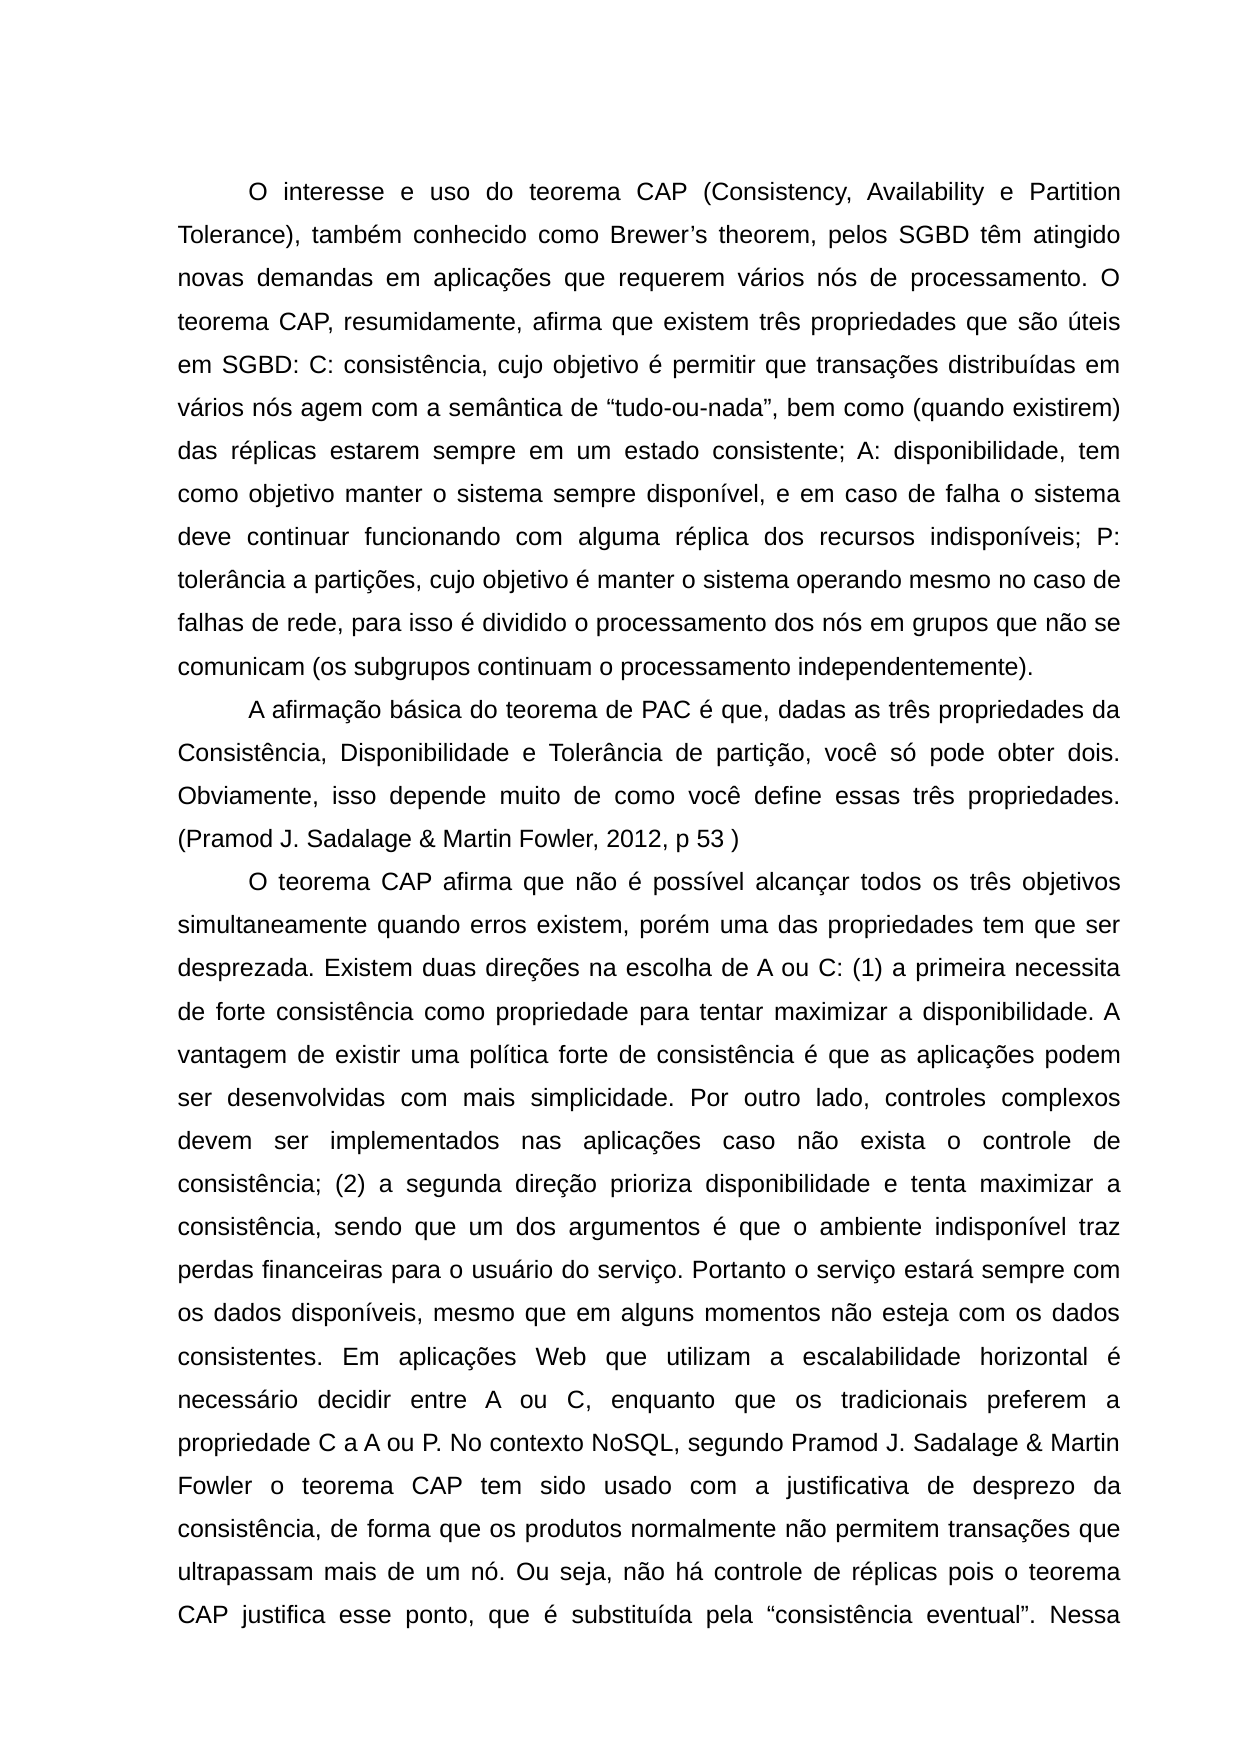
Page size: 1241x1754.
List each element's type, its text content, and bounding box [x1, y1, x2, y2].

text A afirmação básica do teorema de PAC é que, dadas as três propriedades da Consistência, Disponibilidade e Tolerância de partição, você só pode obter dois. Obviamente, isso depende muito de como você define essas três propriedades. (Pramod J. Sadalage & Martin Fowler, 2012, p 53 ) [177, 695, 1122, 853]
text O teorema CAP afirma que não é possível alcançar todos os três objetivos simultaneamente quando erros existem, porém uma das propriedades tem que ser desprezada. Existem duas direções na escolha de A ou C: (1) a primeira necessita de forte consistência como propriedade para tentar maximizar a disponibilidade. A vantagem de existir uma política forte de consistência é que as aplicações podem ser desenvolvidas com mais simplicidade. Por outro lado, controles complexos devem ser implementados nas aplicações caso não exista o controle de consistência; (2) a segunda direção prioriza disponibilidade e tenta maximizar a consistência, sendo que um dos argumentos é que o ambiente indisponível traz perdas financeiras para o usuário do serviço. Portanto o serviço estará sempre com os dados disponíveis, mesmo que em alguns momentos não esteja com os dados consistentes. Em aplicações Web que utilizam a escalabilidade horizontal é necessário decidir entre A ou C, enquanto que os tradicionais preferem a propriedade C a A ou P. No contexto NoSQL, segundo Pramod J. Sadalage & Martin Fowler o teorema CAP tem sido usado com a justificativa de desprezo da consistência, de forma que os produtos normalmente não permitem transações que ultrapassam mais de um nó. Ou seja, não há controle de réplicas pois o teorema CAP justifica esse ponto, que é substituída pela “consistência eventual”. Nessa [177, 867, 1122, 1629]
text O interesse e uso do teorema CAP (Consistency, Availability e Partition Tolerance), também conhecido como Brewer’s theorem, pelos SGBD têm atingido novas demandas em aplicações que requerem vários nós de processamento. O teorema CAP, resumidamente, afirma que existem três propriedades que são úteis em SGBD: C: consistência, cujo objetivo é permitir que transações distribuídas em vários nós agem com a semântica de “tudo-ou-nada”, bem como (quando existirem) das réplicas estarem sempre em um estado consistente; A: disponibilidade, tem como objetivo manter o sistema sempre disponível, e em caso de falha o sistema deve continuar funcionando com alguma réplica dos recursos indisponíveis; P: tolerância a partições, cujo objetivo é manter o sistema operando mesmo no caso de falhas de rede, para isso é dividido o processamento dos nós em grupos que não se comunicam (os subgrupos continuam o processamento independentemente). [177, 177, 1122, 680]
